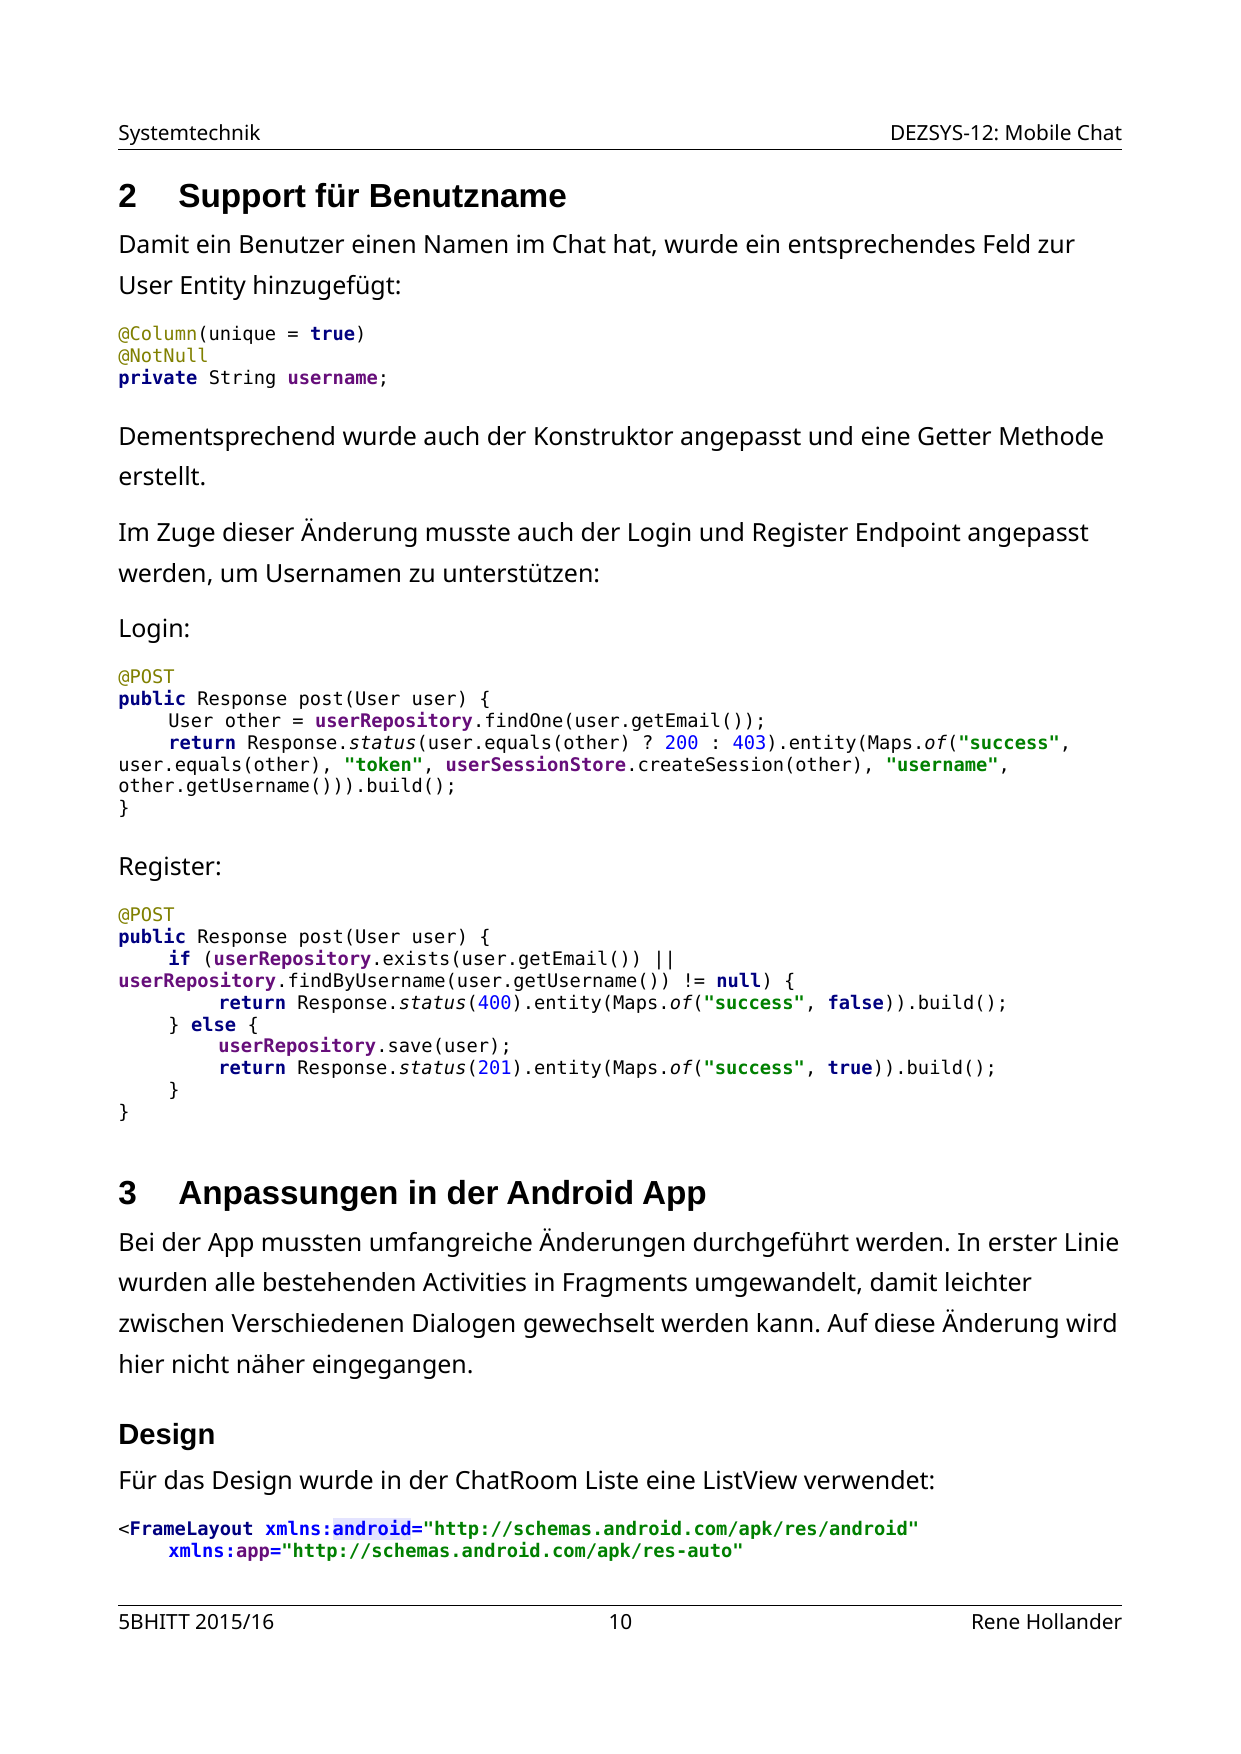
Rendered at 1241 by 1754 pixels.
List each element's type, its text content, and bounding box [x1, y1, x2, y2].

text } [118, 1079, 1122, 1101]
text <FrameLayout xmlns:android="http://schemas.android.com/apk/res/android" [118, 1518, 1122, 1540]
text @Column(unique = true) [118, 323, 1122, 345]
text Im Zuge dieser Änderung musste auch der Login und Register Endpoint angepasst werden, um Usernamen zu unterstützen: [118, 514, 1122, 589]
text Für das Design wurde in der ChatRoom Liste eine ListView verwendet: [118, 1463, 1122, 1497]
text return Response.status(201).entity(Maps.of("success", true)).build(); [118, 1057, 1122, 1079]
text } else { [118, 1013, 1122, 1035]
text Register: [118, 849, 1122, 883]
text @POST [118, 666, 1122, 688]
text return Response.status(400).entity(Maps.of("success", false)).build(); [118, 992, 1122, 1013]
text if (userRepository.exists(user.getEmail()) || userRepository.findByUsername(user.getUsername()) != null) { [118, 948, 1122, 992]
text public Response post(User user) { [118, 688, 1122, 710]
text private String username; [118, 367, 1122, 389]
subtitle Support für Benutzname [118, 176, 1122, 214]
text Damit ein Benutzer einen Namen im Chat hat, wurde ein entsprechendes Feld zur User Entity hinzugefügt: [118, 227, 1122, 302]
text User other = userRepository.findOne(user.getEmail()); [118, 710, 1122, 732]
text Login: [118, 611, 1122, 645]
text userRepository.save(user); [118, 1035, 1122, 1057]
text Bei der App mussten umfangreiche Änderungen durchgeführt werden. In erster Linie wurden alle bestehenden Activities in Fragments umgewandelt, damit leichter zwischen Verschiedenen Dialogen gewechselt werden kann. Auf diese Änderung wird hier nicht näher eingegangen. [118, 1224, 1122, 1381]
subtitle Anpassungen in der Android App [118, 1173, 1122, 1212]
text Dementsprechend wurde auch der Konstruktor angepasst und eine Getter Methode erstellt. [118, 418, 1122, 493]
text @POST [118, 904, 1122, 926]
text xmlns:app="http://schemas.android.com/apk/res-auto" [118, 1540, 1122, 1562]
text @NotNull [118, 345, 1122, 367]
text } [118, 1101, 1122, 1123]
text return Response.status(user.equals(other) ? 200 : 403).entity(Maps.of("success", user.equals(other), "token", userSessionStore.createSession(other), "username", other.getUsername())).build(); [118, 732, 1122, 797]
subtitle Design [118, 1417, 1122, 1450]
text } [118, 797, 1122, 819]
text public Response post(User user) { [118, 926, 1122, 948]
